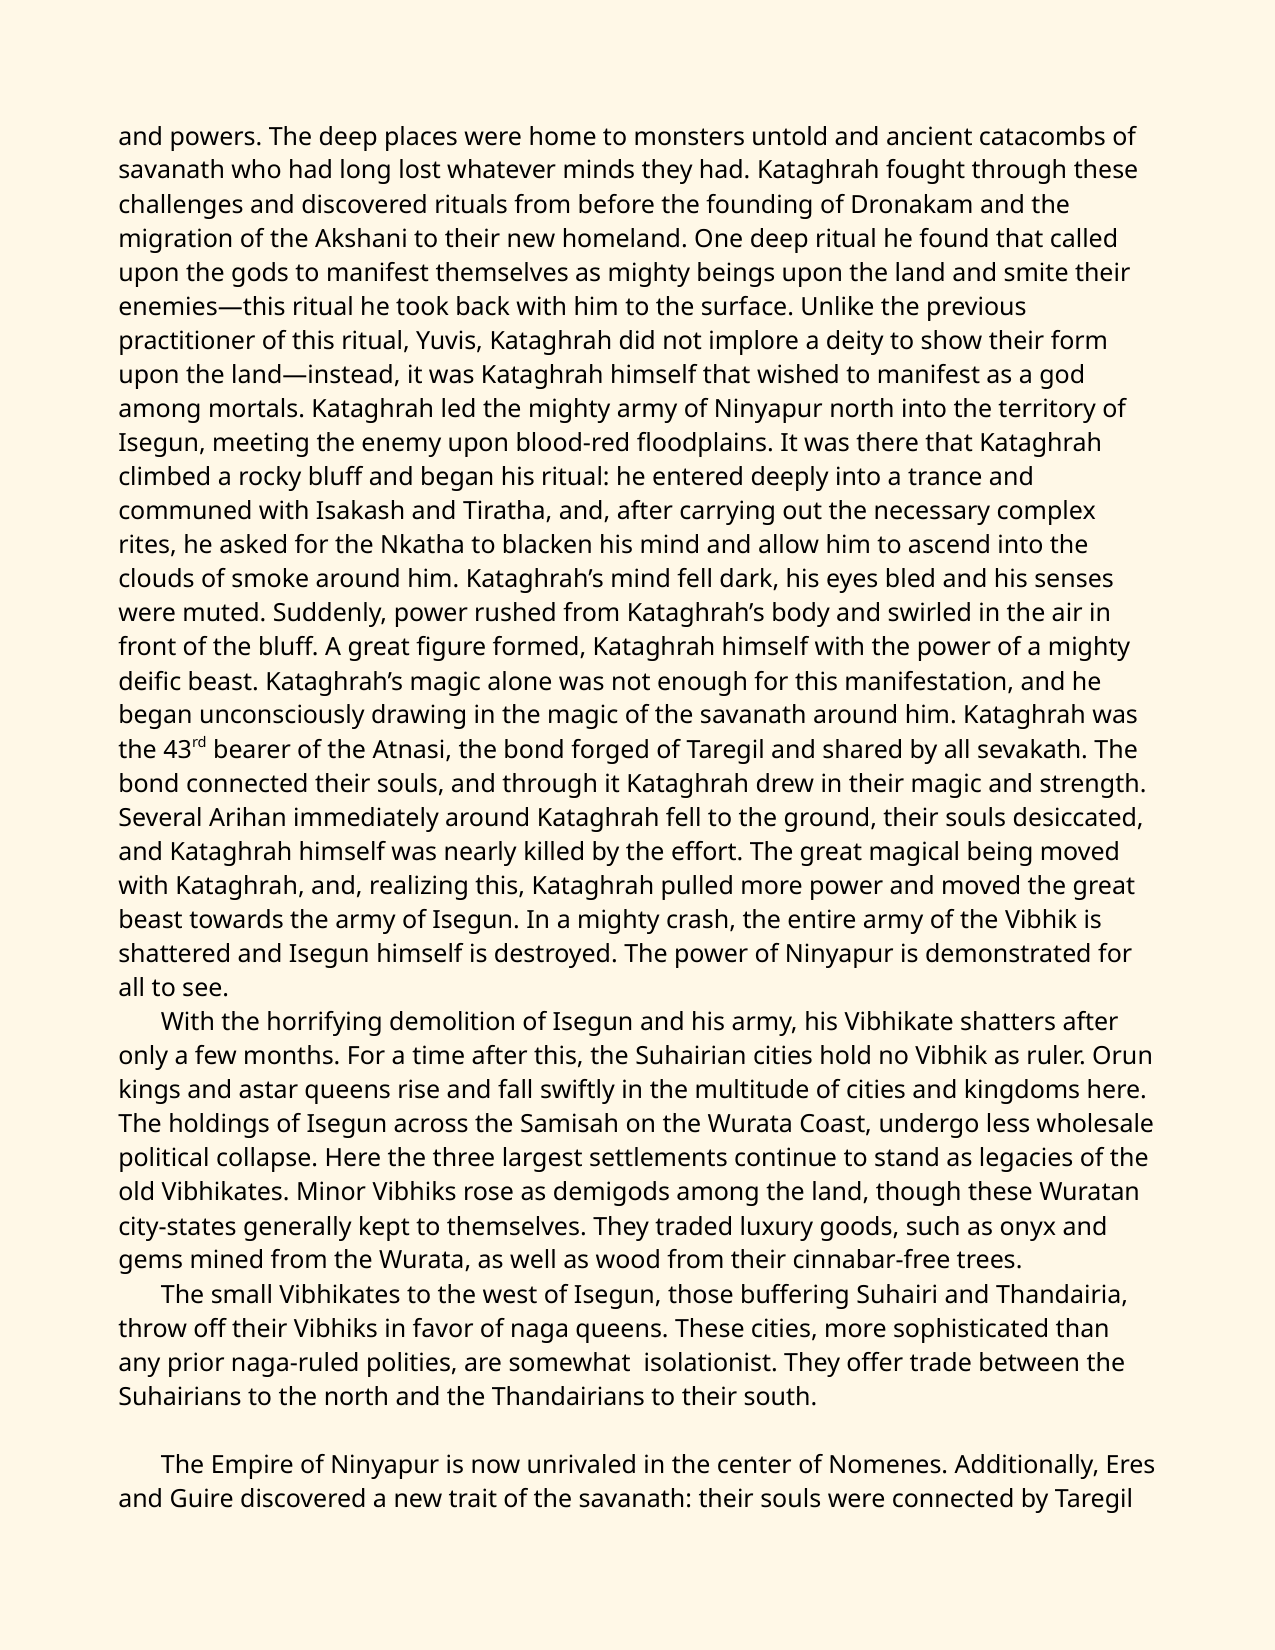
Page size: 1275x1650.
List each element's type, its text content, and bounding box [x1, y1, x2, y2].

text The small Vibhikates to the west of Isegun, those buffering Suhairi and Thandairia, throw off their Vibhiks in favor of naga queens. These cities, more sophisticated than any prior naga-ruled polities, are somewhat isolationist. They offer trade between the Suhairians to the north and the Thandairians to their south. [118, 1276, 1157, 1412]
text With the horrifying demolition of Isegun and his army, his Vibhikate shatters after only a few months. For a time after this, the Suhairian cities hold no Vibhik as ruler. Orun kings and astar queens rise and fall swiftly in the multitude of cities and kingdoms here. The holdings of Isegun across the Samisah on the Wurata Coast, undergo less wholesale political collapse. Here the three largest settlements continue to stand as legacies of the old Vibhikates. Minor Vibhiks rose as demigods among the land, though these Wuratan city-states generally kept to themselves. They traded luxury goods, such as onyx and gems mined from the Wurata, as well as wood from their cinnabar-free trees. [118, 1004, 1157, 1276]
text and powers. The deep places were home to monsters untold and ancient catacombs of savanath who had long lost whatever minds they had. Kataghrah fought through these challenges and discovered rituals from before the founding of Dronakam and the migration of the Akshani to their new homeland. One deep ritual he found that called upon the gods to manifest themselves as mighty beings upon the land and smite their enemies—this ritual he took back with him to the surface. Unlike the previous practitioner of this ritual, Yuvis, Kataghrah did not implore a deity to show their form upon the land—instead, it was Kataghrah himself that wished to manifest as a god among mortals. Kataghrah led the mighty army of Ninyapur north into the territory of Isegun, meeting the enemy upon blood-red floodplains. It was there that Kataghrah climbed a rocky bluff and began his ritual: he entered deeply into a trance and communed with Isakash and Tiratha, and, after carrying out the necessary complex rites, he asked for the Nkatha to blacken his mind and allow him to ascend into the clouds of smoke around him. Kataghrah’s mind fell dark, his eyes bled and his senses were muted. Suddenly, power rushed from Kataghrah’s body and swirled in the air in front of the bluff. A great figure formed, Kataghrah himself with the power of a mighty deific beast. Kataghrah’s magic alone was not enough for this manifestation, and he began unconsciously drawing in the magic of the savanath around him. Kataghrah was the 43rd bearer of the Atnasi, the bond forged of Taregil and shared by all sevakath. The bond connected their souls, and through it Kataghrah drew in their magic and strength. Several Arihan immediately around Kataghrah fell to the ground, their souls desiccated, and Kataghrah himself was nearly killed by the effort. The great magical being moved with Kataghrah, and, realizing this, Kataghrah pulled more power and moved the great beast towards the army of Isegun. In a mighty crash, the entire army of the Vibhik is shattered and Isegun himself is destroyed. The power of Ninyapur is demonstrated for all to see. [118, 118, 1157, 1004]
text The Empire of Ninyapur is now unrivaled in the center of Nomenes. Additionally, Eres and Guire discovered a new trait of the savanath: their souls were connected by Taregil [118, 1447, 1157, 1515]
